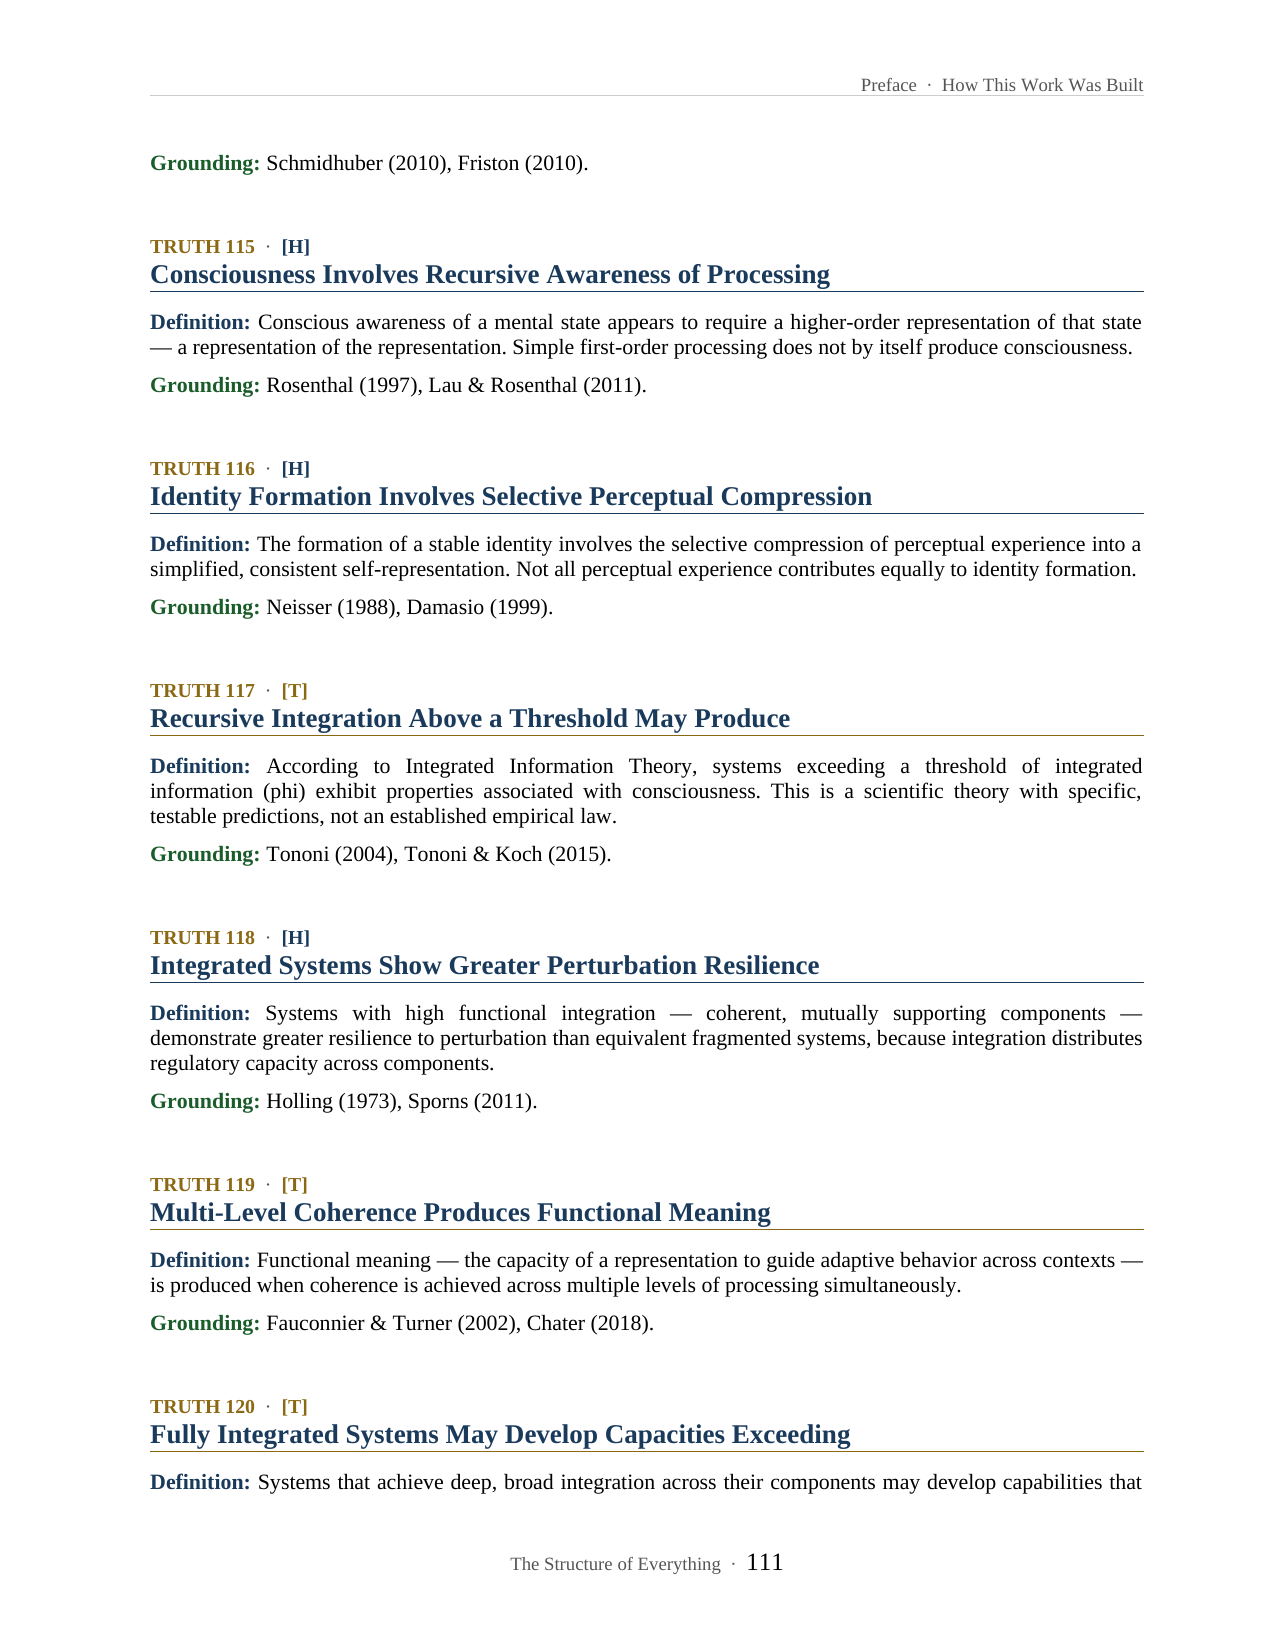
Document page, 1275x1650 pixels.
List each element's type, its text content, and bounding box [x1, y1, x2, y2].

text Grounding: Fauconnier & Turner (2002), Chater (2018). [150, 1310, 1144, 1335]
text Truth 120 · [T] [150, 1395, 1144, 1418]
text Consciousness Involves Recursive Awareness of Processing [150, 258, 1144, 291]
text Integrated Systems Show Greater Perturbation Resilience [150, 949, 1144, 982]
text Definition: The formation of a stable identity involves the selective compression of perceptual experience into a simplified, consistent self-representation. Not all perceptual experience contributes equally to identity formation. [150, 531, 1144, 581]
text Truth 119 · [T] [150, 1173, 1144, 1196]
text Grounding: Rosenthal (1997), Lau & Rosenthal (2011). [150, 372, 1144, 397]
text Grounding: Holling (1973), Sporns (2011). [150, 1088, 1144, 1113]
text Grounding: Neisser (1988), Damasio (1999). [150, 594, 1144, 619]
text Definition: Functional meaning — the capacity of a representation to guide adaptive behavior across contexts — is produced when coherence is achieved across multiple levels of processing simultaneously. [150, 1247, 1144, 1297]
text Multi-Level Coherence Produces Functional Meaning [150, 1196, 1144, 1229]
text Grounding: Schmidhuber (2010), Friston (2010). [150, 150, 1144, 175]
text Recursive Integration Above a Threshold May Produce [150, 702, 1144, 735]
text Definition: Systems with high functional integration — coherent, mutually supporting components — demonstrate greater resilience to perturbation than equivalent fragmented systems, because integration distributes regulatory capacity across components. [150, 1000, 1144, 1075]
text Definition: Systems that achieve deep, broad integration across their components may develop capabilities that [150, 1469, 1144, 1494]
text Truth 115 · [H] [150, 235, 1144, 258]
text Fully Integrated Systems May Develop Capacities Exceeding [150, 1418, 1144, 1451]
text Truth 116 · [H] [150, 457, 1144, 480]
text Grounding: Tononi (2004), Tononi & Koch (2015). [150, 841, 1144, 866]
text Definition: According to Integrated Information Theory, systems exceeding a threshold of integrated information (phi) exhibit properties associated with consciousness. This is a scientific theory with specific, testable predictions, not an established empirical law. [150, 753, 1144, 828]
text Truth 118 · [H] [150, 926, 1144, 949]
text Definition: Conscious awareness of a mental state appears to require a higher-order representation of that state — a representation of the representation. Simple first-order processing does not by itself produce consciousness. [150, 309, 1144, 359]
text Identity Formation Involves Selective Perceptual Compression [150, 480, 1144, 513]
text Truth 117 · [T] [150, 679, 1144, 702]
